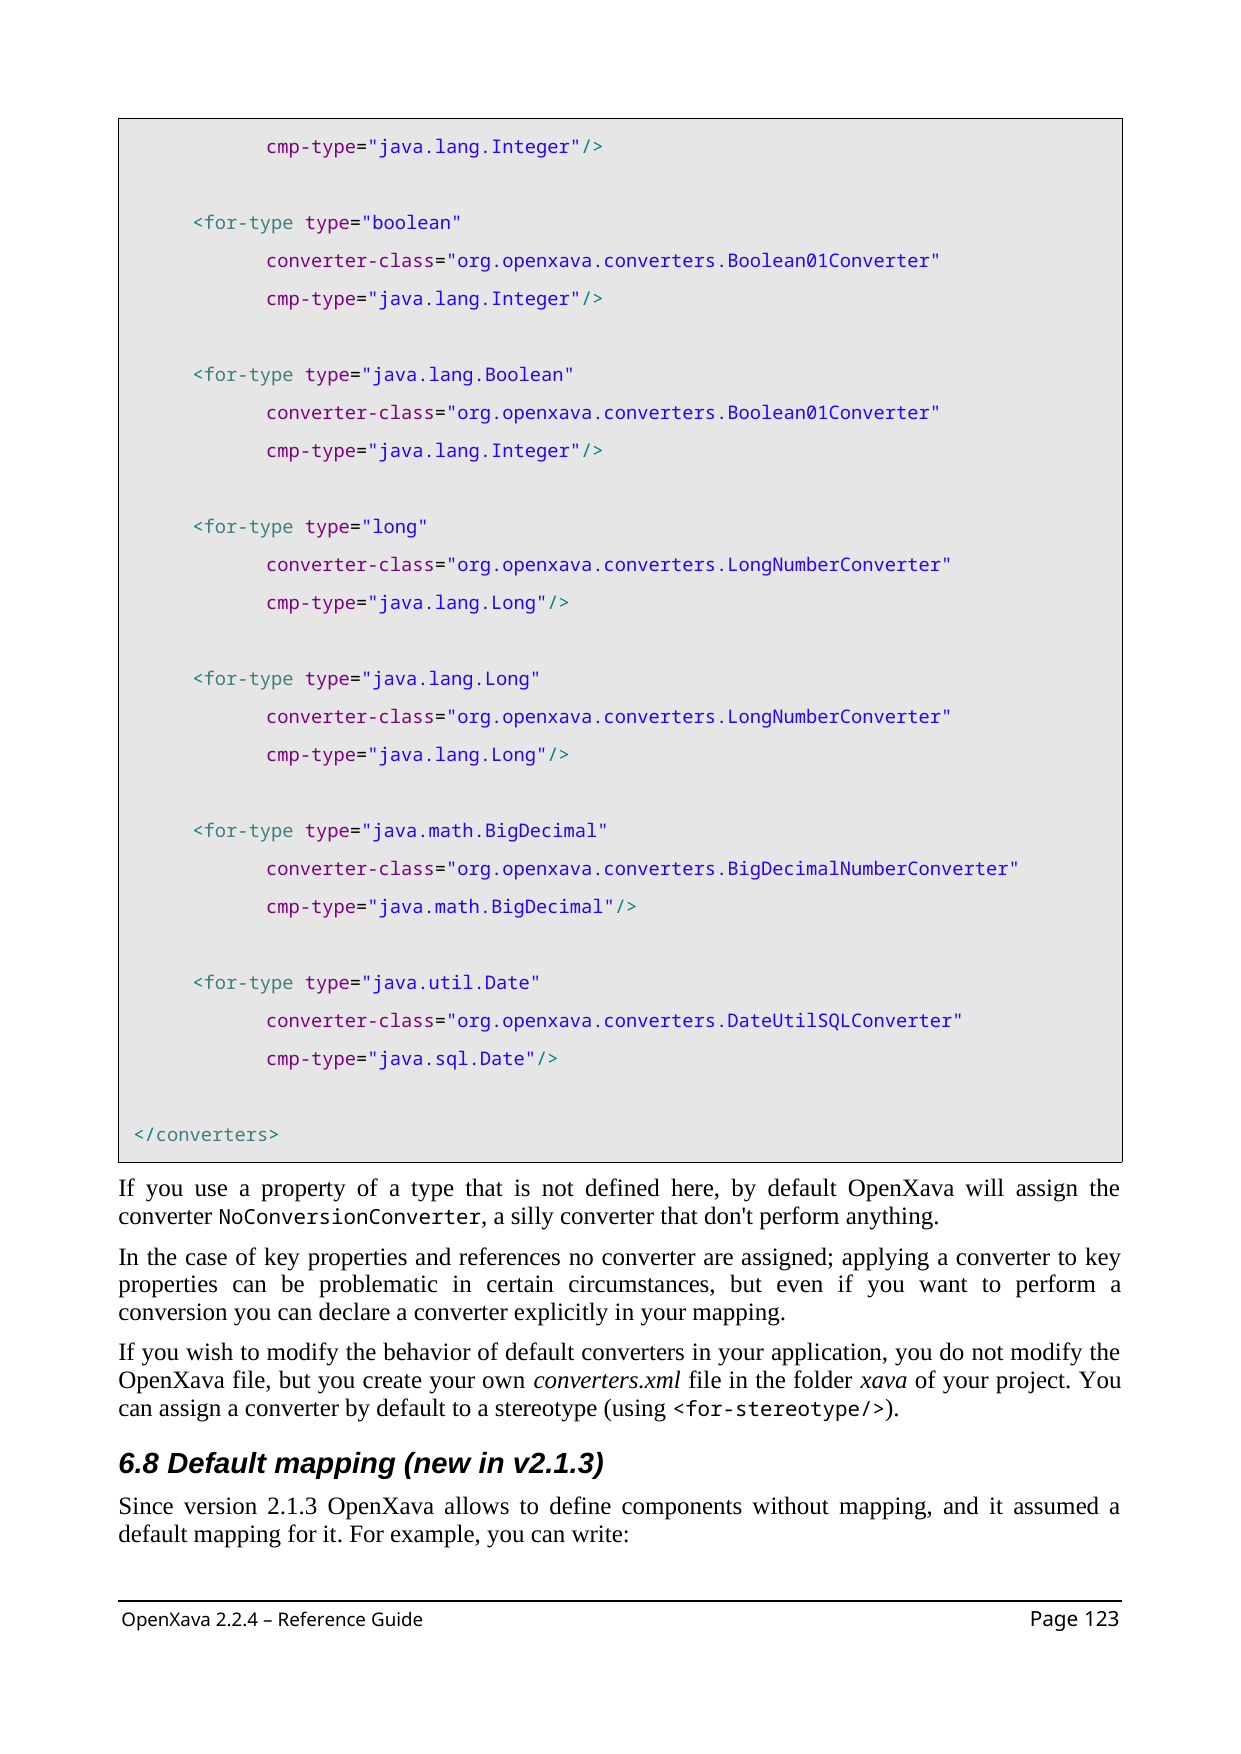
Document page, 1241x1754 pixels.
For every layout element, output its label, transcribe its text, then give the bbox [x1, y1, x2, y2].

text cmp-type="java.lang.Long"/> [119, 726, 1122, 764]
text cmp-type="java.sql.Date"/> [119, 1031, 1122, 1069]
text converter-class="org.openxava.converters.DateUtilSQLConverter" [119, 993, 1122, 1031]
text In the case of key properties and references no converter are assigned; applying a converter to key properties can be problematic in certain circumstances, but even if you want to perform a conversion you can declare a converter explicitly in your mapping. [118, 1243, 1122, 1326]
text cmp-type="java.math.BigDecimal"/> [119, 878, 1122, 917]
text converter-class="org.openxava.converters.Boolean01Converter" [119, 232, 1122, 270]
text converter-class="org.openxava.converters.LongNumberConverter" [119, 536, 1122, 574]
text converter-class="org.openxava.converters.BigDecimalNumberConverter" [119, 841, 1122, 878]
text converter-class="org.openxava.converters.LongNumberConverter" [119, 688, 1122, 726]
text <for-type type="java.math.BigDecimal" [119, 802, 1122, 841]
text </converters> [119, 1107, 1122, 1162]
text <for-type type="java.lang.Long" [119, 650, 1122, 688]
text If you use a property of a type that is not defined here, by default OpenXava will assign the converter NoConversionConverter, a silly converter that don't perform anything. [118, 1174, 1122, 1230]
text cmp-type="java.lang.Long"/> [119, 574, 1122, 612]
text cmp-type="java.lang.Integer"/> [119, 422, 1122, 460]
text converter-class="org.openxava.converters.Boolean01Converter" [119, 384, 1122, 422]
text If you wish to modify the behavior of default converters in your application, you do not modify the OpenXava file, but you create your own converters.xml file in the folder xava of your project. You can assign a converter by default to a stereotype (using <for-stereotype/>). [118, 1338, 1122, 1422]
text <for-type type="boolean" [119, 194, 1122, 232]
subtitle Default mapping (new in v2.1.3) [118, 1447, 1122, 1480]
text Since version 2.1.3 OpenXava allows to define components without mapping, and it assumed a default mapping for it. For example, you can write: [118, 1492, 1122, 1548]
text cmp-type="java.lang.Integer"/> [119, 270, 1122, 308]
text <for-type type="java.util.Date" [119, 954, 1122, 993]
text <for-type type="java.lang.Boolean" [119, 346, 1122, 384]
text <for-type type="long" [119, 498, 1122, 536]
text cmp-type="java.lang.Integer"/> [119, 119, 1122, 156]
